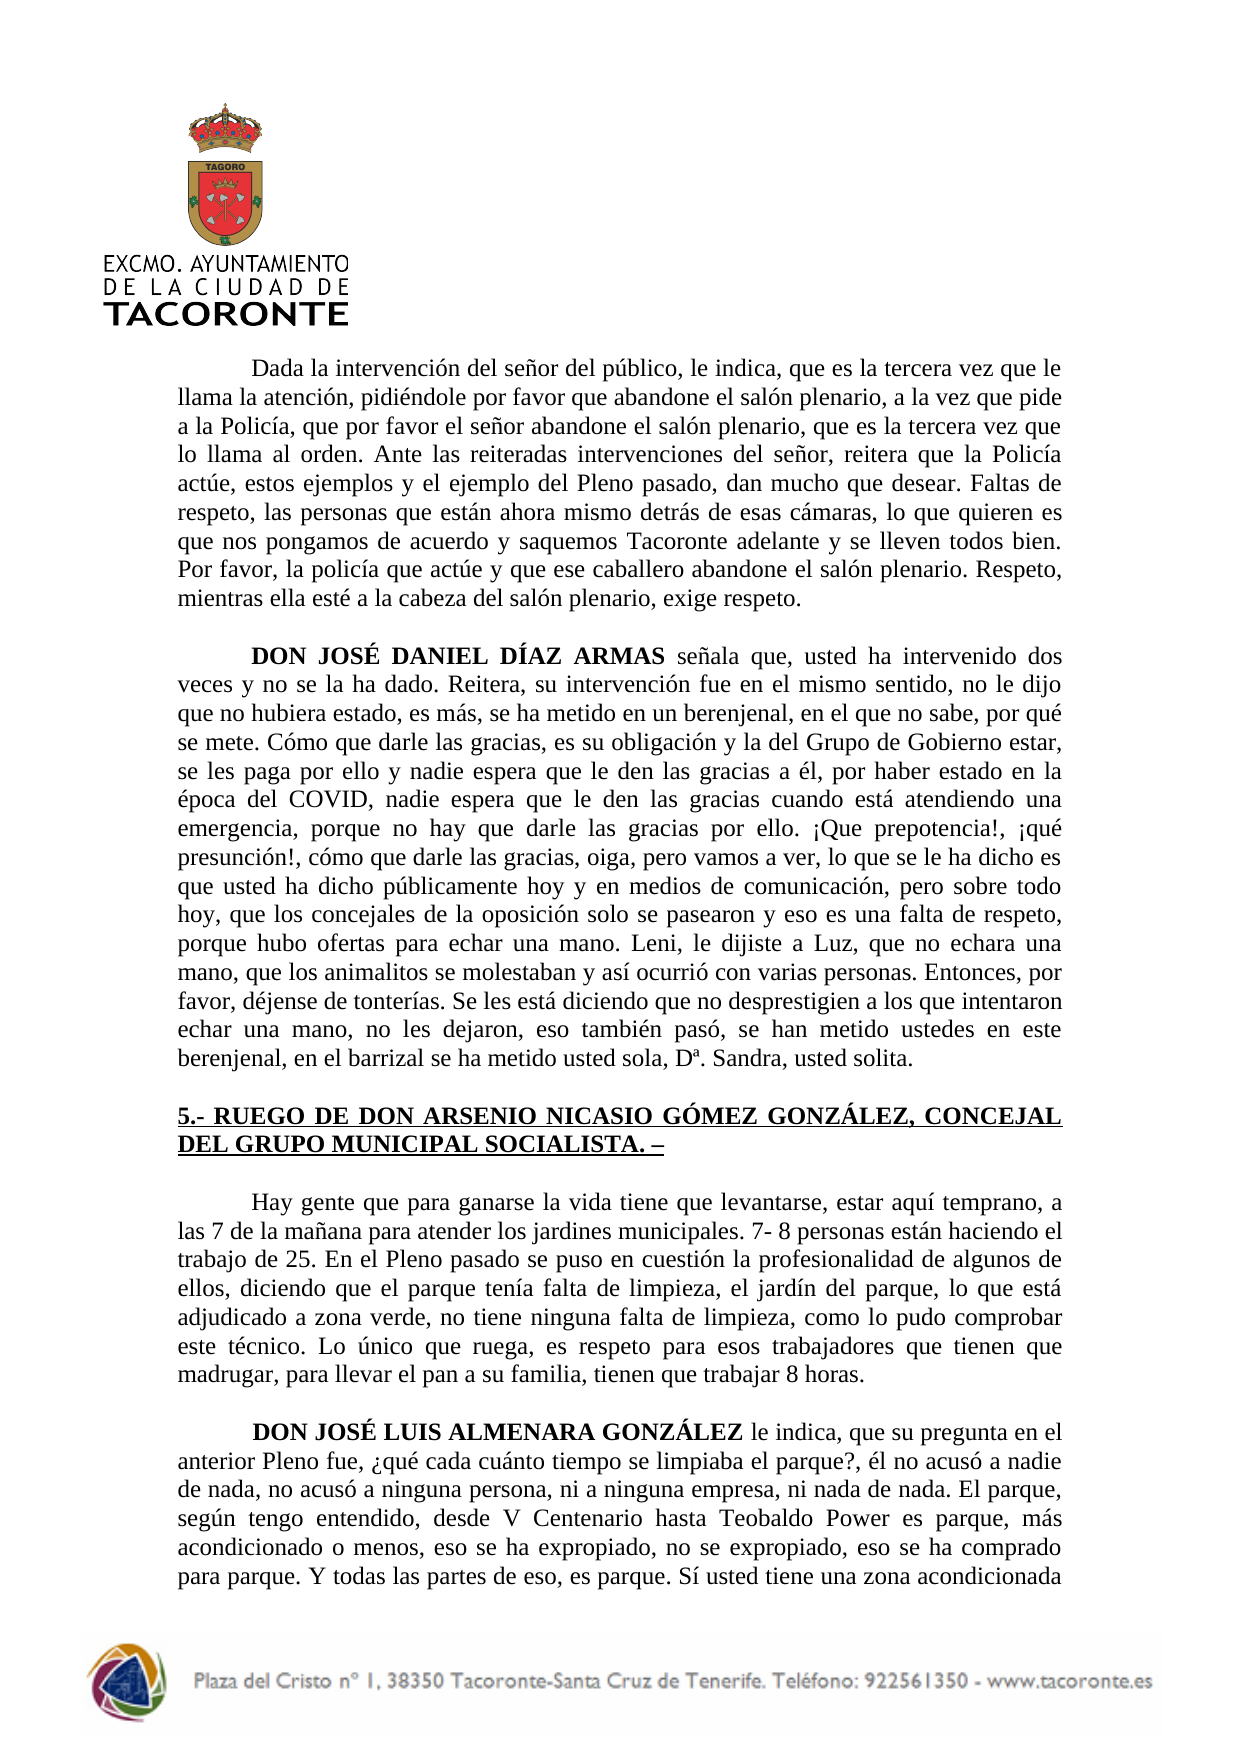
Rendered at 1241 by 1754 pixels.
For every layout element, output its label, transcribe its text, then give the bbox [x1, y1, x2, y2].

text Hay gente que para ganarse la vida tiene que levantarse, estar aquí temprano, a las 7 de la mañana para atender los jardines municipales. 7- 8 personas están haciendo el trabajo de 25. En el Pleno pasado se puso en cuestión la profesionalidad de algunos de ellos, diciendo que el parque tenía falta de limpieza, el jardín del parque, lo que está adjudicado a zona verde, no tiene ninguna falta de limpieza, como lo pudo comprobar este técnico. Lo único que ruega, es respeto para esos trabajadores que tienen que madrugar, para llevar el pan a su familia, tienen que trabajar 8 horas. [177, 1187, 1063, 1388]
text DEL GRUPO MUNICIPAL SOCIALISTA. – [177, 1127, 1063, 1158]
picture [103, 103, 348, 326]
text DON JOSÉ DANIEL DÍAZ ARMAS señala que, usted ha intervenido dos veces y no se la ha dado. Reitera, su intervención fue en el mismo sentido, no le dijo que no hubiera estado, es más, se ha metido en un berenjenal, en el que no sabe, por qué se mete. Cómo que darle las gracias, es su obligación y la del Grupo de Gobierno estar, se les paga por ello y nadie espera que le den las gracias a él, por haber estado en la época del COVID, nadie espera que le den las gracias cuando está atendiendo una emergencia, porque no hay que darle las gracias por ello. ¡Que prepotencia!, ¡qué presunción!, cómo que darle las gracias, oiga, pero vamos a ver, lo que se le ha dicho es que usted ha dicho públicamente hoy y en medios de comunicación, pero sobre todo hoy, que los concejales de la oposición solo se pasearon y eso es una falta de respeto, porque hubo ofertas para echar una mano. Leni, le dijiste a Luz, que no echara una mano, que los animalitos se molestaban y así ocurrió con varias personas. Entonces, por favor, déjense de tonterías. Se les está diciendo que no desprestigien a los que intentaron echar una mano, no les dejaron, eso también pasó, se han metido ustedes en este berenjenal, en el barrizal se ha metido usted sola, Dª. Sandra, usted solita. [177, 641, 1063, 1072]
picture [80, 1630, 1163, 1737]
text DON JOSÉ LUIS ALMENARA GONZÁLEZ le indica, que su pregunta en el anterior Pleno fue, ¿qué cada cuánto tiempo se limpiaba el parque?, él no acusó a nadie de nada, no acusó a ninguna persona, ni a ninguna empresa, ni nada de nada. El parque, según tengo entendido, desde V Centenario hasta Teobaldo Power es parque, más acondicionado o menos, eso se ha expropiado, no se expropiado, eso se ha comprado para parque. Y todas las partes de eso, es parque. Sí usted tiene una zona acondicionada [177, 1417, 1063, 1589]
text 5.- RUEGO DE DON ARSENIO NICASIO GÓMEZ GONZÁLEZ, CONCEJAL [177, 1101, 1063, 1126]
text Dada la intervención del señor del público, le indica, que es la tercera vez que le llama la atención, pidiéndole por favor que abandone el salón plenario, a la vez que pide a la Policía, que por favor el señor abandone el salón plenario, que es la tercera vez que lo llama al orden. Ante las reiteradas intervenciones del señor, reitera que la Policía actúe, estos ejemplos y el ejemplo del Pleno pasado, dan mucho que desear. Faltas de respeto, las personas que están ahora mismo detrás de esas cámaras, lo que quieren es que nos pongamos de acuerdo y saquemos Tacoronte adelante y se lleven todos bien. Por favor, la policía que actúe y que ese caballero abandone el salón plenario. Respeto, mientras ella esté a la cabeza del salón plenario, exige respeto. [177, 353, 1063, 612]
